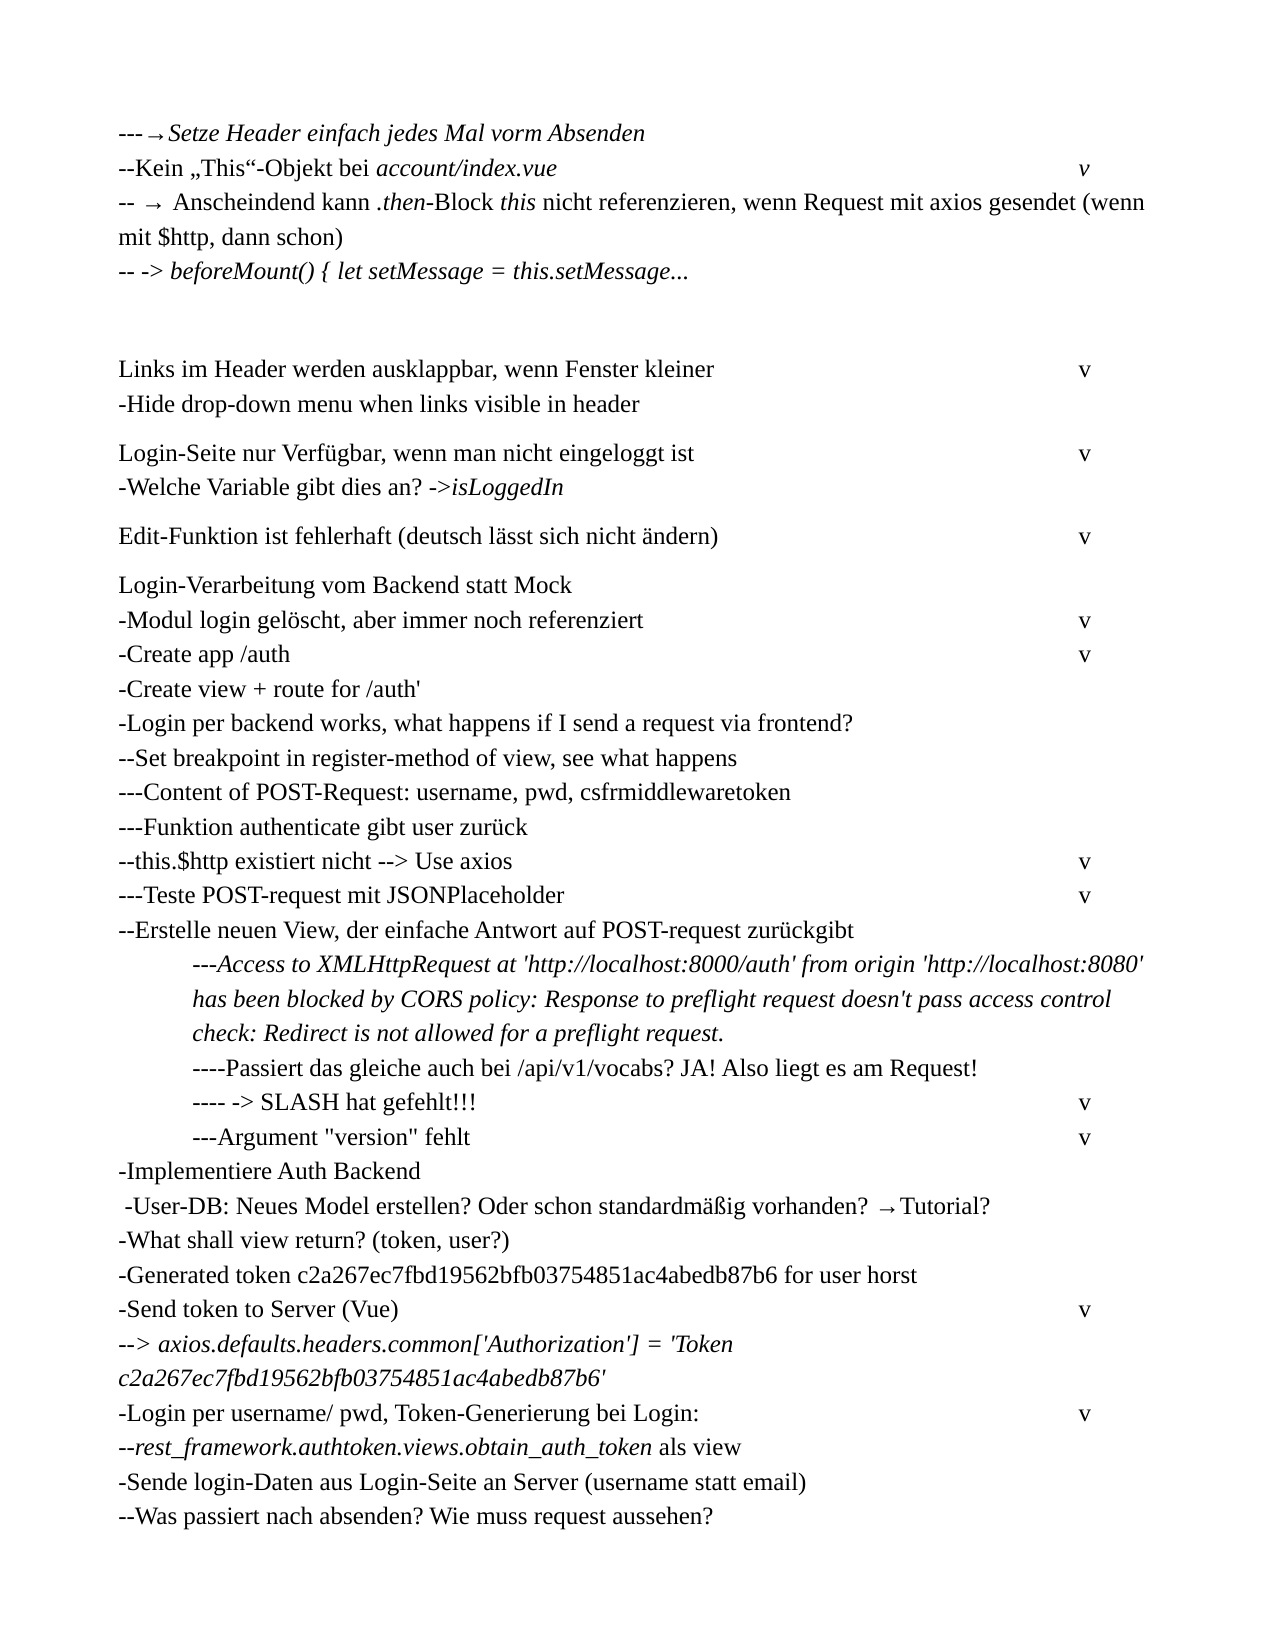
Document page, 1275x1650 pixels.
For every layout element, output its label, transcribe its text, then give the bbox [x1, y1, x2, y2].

text ---→Setze Header einfach jedes Mal vorm Absenden --Kein „This“-Objekt bei account/index.vue v -- → Anscheindend kann .then-Block this nicht referenzieren, wenn Request mit axios gesendet (wenn mit $http, dann schon) -- -> beforeMount() { let setMessage = this.setMessage... [118, 118, 1157, 285]
text Edit-Funktion ist fehlerhaft (deutsch lässt sich nicht ändern) v [118, 521, 1157, 550]
text Login-Seite nur Verfügbar, wenn man nicht eingeloggt ist v -Welche Variable gibt dies an? ->isLoggedIn [118, 438, 1157, 501]
text Login-Verarbeitung vom Backend statt Mock -Modul login gelöscht, aber immer noch referenziert v -Create app /auth v -Create view + route for /auth' -Login per backend works, what happens if I send a request via frontend? --Set breakpoint in register-method of view, see what happens ---Content of POST-Request: username, pwd, csfrmiddlewaretoken ---Funktion authenticate gibt user zurück --this.$http existiert nicht --> Use axios v ---Teste POST-request mit JSONPlaceholder v --Erstelle neuen View, der einfache Antwort auf POST-request zurückgibt ---Access to XMLHttpRequest at 'http://localhost:8000/auth' from origin 'http://localhost:8080' has been blocked by CORS policy: Response to preflight request doesn't pass access control check: Redirect is not allowed for a preflight request. ----Passiert das gleiche auch bei /api/v1/vocabs? JA! Also liegt es am Request! ---- -> SLASH hat gefehlt!!! v ---Argument "version" fehlt v -Implementiere Auth Backend -User-DB: Neues Model erstellen? Oder schon standardmäßig vorhanden? →Tutorial? -What shall view return? (token, user?) -Generated token c2a267ec7fbd19562bfb03754851ac4abedb87b6 for user horst -Send token to Server (Vue) v --> axios.defaults.headers.common['Authorization'] = 'Token c2a267ec7fbd19562bfb03754851ac4abedb87b6' -Login per username/ pwd, Token-Generierung bei Login: v --rest_framework.authtoken.views.obtain_auth_token als view -Sende login-Daten aus Login-Seite an Server (username statt email) --Was passiert nach absenden? Wie muss request aussehen? [118, 570, 1157, 1530]
text Links im Header werden ausklappbar, wenn Fenster kleiner v -Hide drop-down menu when links visible in header [118, 354, 1157, 417]
